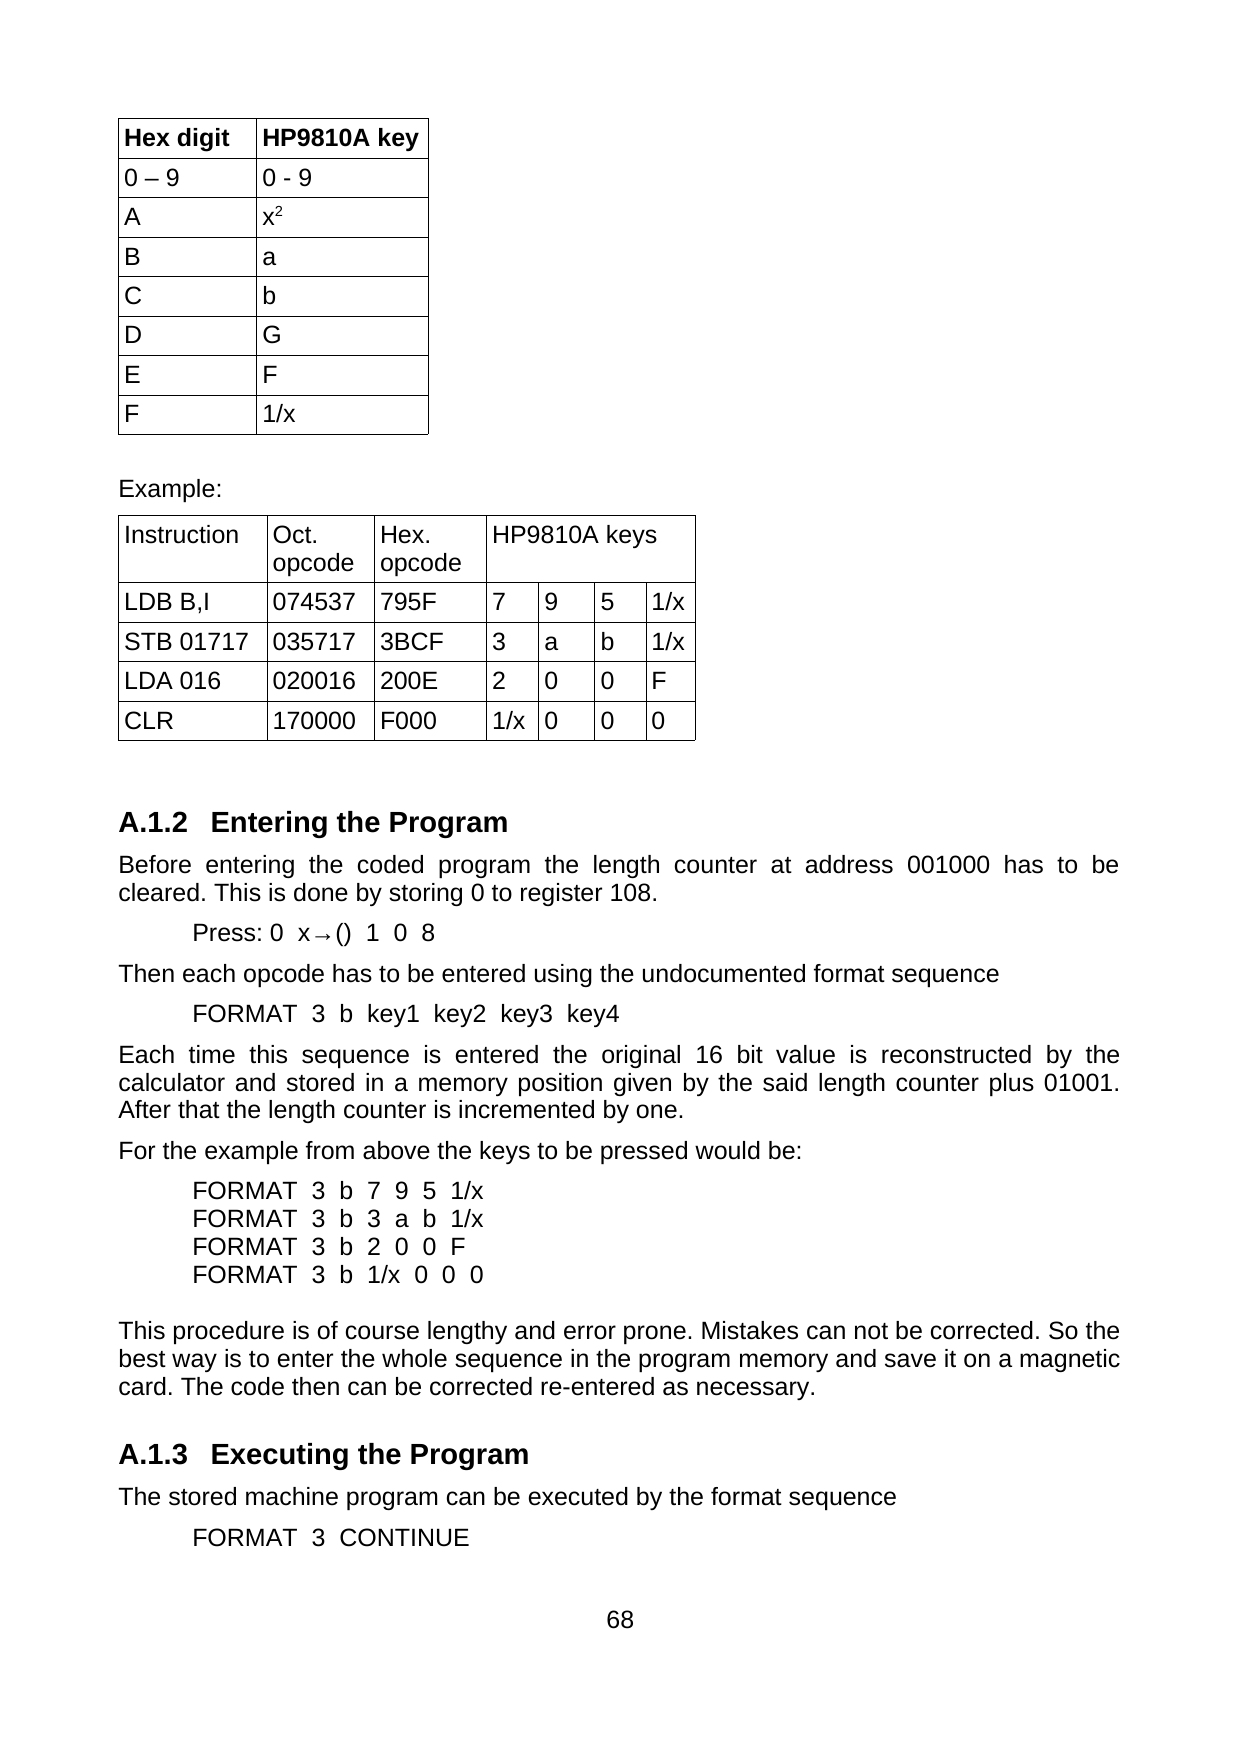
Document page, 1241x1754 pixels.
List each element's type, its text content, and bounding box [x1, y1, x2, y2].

table_cell 5 [595, 583, 646, 622]
table_cell 9 [539, 583, 594, 622]
table_cell x2 [257, 198, 428, 237]
text The stored machine program can be executed by the format sequence [118, 1483, 1122, 1511]
table_cell STB 01717 [119, 623, 267, 661]
text For the example from above the keys to be pressed would be: [118, 1137, 1122, 1164]
table_cell 1/x [487, 702, 538, 740]
table_header HP9810A keys [487, 516, 695, 582]
table_cell 0 [647, 702, 695, 740]
text FORMAT 3 b 3 a b 1/x [118, 1205, 1122, 1233]
table_cell F000 [375, 702, 486, 740]
table_cell 2 [487, 662, 538, 701]
table_cell F [257, 356, 428, 394]
text Before entering the coded program the length counter at address 001000 has to be cleared. This is done by storing 0 to register 108. [118, 851, 1122, 907]
text FORMAT 3 b 7 9 5 1/x [118, 1177, 1122, 1205]
table_cell E [119, 356, 256, 394]
table_cell 200E [375, 662, 486, 701]
text FORMAT 3 b 1/x 0 0 0 [118, 1261, 1122, 1289]
table_cell 1/x [647, 623, 695, 661]
table_cell LDB B,I [119, 583, 267, 622]
table_cell 0 – 9 [119, 159, 256, 197]
table_cell 0 [539, 702, 594, 740]
table_cell G [257, 317, 428, 355]
table_cell F [119, 396, 256, 434]
table_cell 0 [595, 702, 646, 740]
text FORMAT 3 b 2 0 0 F [118, 1233, 1122, 1261]
table_header Hex. opcode [375, 516, 486, 582]
table_cell 170000 [268, 702, 374, 740]
table_cell 0 - 9 [257, 159, 428, 197]
text Example: [118, 474, 1122, 502]
table_cell B [119, 238, 256, 276]
text FORMAT 3 CONTINUE [118, 1523, 1122, 1551]
subtitle Executing the Program [118, 1438, 1122, 1471]
table_header Oct. opcode [268, 516, 374, 582]
table_cell 1/x [257, 396, 428, 434]
table_cell b [257, 277, 428, 316]
table_cell LDA 016 [119, 662, 267, 701]
table_cell CLR [119, 702, 267, 740]
text This procedure is of course lengthy and error prone. Mistakes can not be corrected. So the best way is to enter the whole sequence in the program memory and save it on a magnetic card. The code then can be corrected re-entered as necessary. [118, 1317, 1122, 1400]
table_cell 0 [539, 662, 594, 701]
subtitle Entering the Program [118, 806, 1122, 838]
table_cell 074537 [268, 583, 374, 622]
table_cell A [119, 198, 256, 237]
text FORMAT 3 b key1 key2 key3 key4 [118, 1000, 1122, 1028]
table_cell b [595, 623, 646, 661]
table_cell 020016 [268, 662, 374, 701]
table_cell C [119, 277, 256, 316]
table_cell F [647, 662, 695, 701]
text Each time this sequence is entered the original 16 bit value is reconstructed by the calculator and stored in a memory position given by the said length counter plus 01001. After that the length counter is incremented by one. [118, 1040, 1122, 1124]
table_cell 795F [375, 583, 486, 622]
table_cell 3BCF [375, 623, 486, 661]
table_cell 1/x [647, 583, 695, 622]
table_header Hex digit [119, 119, 256, 158]
table_cell 3 [487, 623, 538, 661]
table_cell a [539, 623, 594, 661]
table_cell 7 [487, 583, 538, 622]
table_cell 0 [595, 662, 646, 701]
text Then each opcode has to be entered using the undocumented format sequence [118, 959, 1122, 987]
text Press: 0 x→() 1 0 8 [118, 919, 1122, 947]
table_cell 035717 [268, 623, 374, 661]
table_cell D [119, 317, 256, 355]
table_header Instruction [119, 516, 267, 582]
table_cell a [257, 238, 428, 276]
table_header HP9810A key [257, 119, 428, 158]
